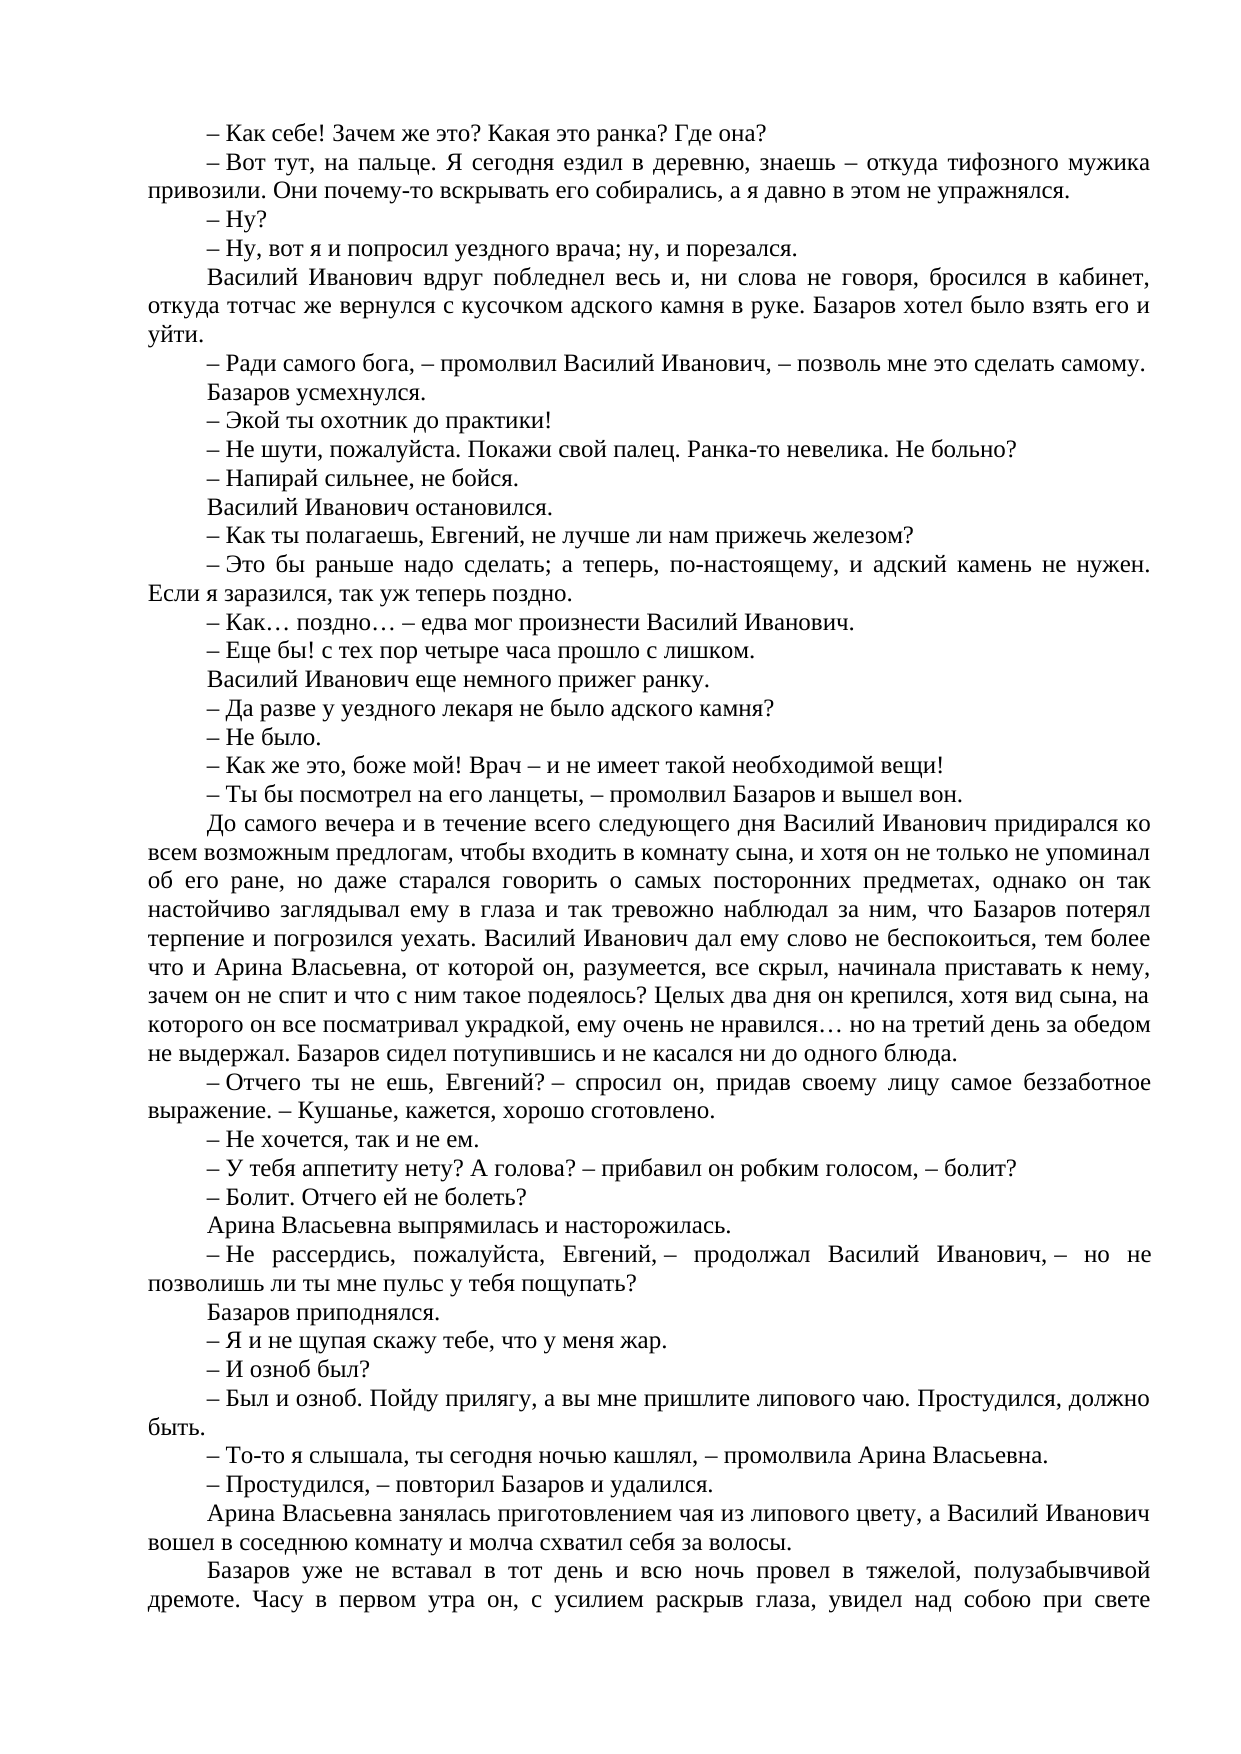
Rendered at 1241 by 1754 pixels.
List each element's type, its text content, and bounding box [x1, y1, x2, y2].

text – Я и не щупая скажу тебе, что у меня жар. [148, 1326, 1152, 1354]
text – Напирай сильнее, не бойся. [148, 463, 1152, 492]
text – Да разве у уездного лекаря не было адского камня? [148, 693, 1152, 722]
text – Отчего ты не ешь, Евгений? – спросил он, придав своему лицу самое беззаботное выражение. – Кушанье, кажется, хорошо сготовлено. [148, 1067, 1152, 1124]
text – Как же это, боже мой! Врач – и не имеет такой необходимой вещи! [148, 751, 1152, 779]
text – У тебя аппетиту нету? А голова? – прибавил он робким голосом, – болит? [148, 1153, 1152, 1182]
text Василий Иванович остановился. [148, 492, 1152, 521]
text – Еще бы! с тех пор четыре часа прошло с лишком. [148, 636, 1152, 664]
text – Не шути, пожалуйста. Покажи свой палец. Ранка-то невелика. Не больно? [148, 434, 1152, 463]
text Арина Власьевна занялась приготовлением чая из липового цвету, а Василий Иванович вошел в соседнюю комнату и молча схватил себя за волосы. [148, 1498, 1152, 1556]
text – То-то я слышала, ты сегодня ночью кашлял, – промолвила Арина Власьевна. [148, 1441, 1152, 1469]
text – Как… поздно… – едва мог произнести Василий Иванович. [148, 607, 1152, 636]
text – И озноб был? [148, 1354, 1152, 1383]
text Василий Иванович еще немного прижег ранку. [148, 664, 1152, 693]
text – Ради самого бога, – промолвил Василий Иванович, – позволь мне это сделать самому. [148, 348, 1152, 377]
text – Это бы раньше надо сделать; а теперь, по-настоящему, и адский камень не нужен. Если я заразился, так уж теперь поздно. [148, 549, 1152, 607]
text Василий Иванович вдруг побледнел весь и, ни слова не говоря, бросился в кабинет, откуда тотчас же вернулся с кусочком адского камня в руке. Базаров хотел было взять его и уйти. [148, 262, 1152, 348]
text – Как себе! Зачем же это? Какая это ранка? Где она? [148, 118, 1152, 147]
text – Ты бы посмотрел на его ланцеты, – промолвил Базаров и вышел вон. [148, 779, 1152, 808]
text – Вот тут, на пальце. Я сегодня ездил в деревню, знаешь – откуда тифозного мужика привозили. Они почему-то вскрывать его собирались, а я давно в этом не упражнялся. [148, 147, 1152, 204]
text – Был и озноб. Пойду прилягу, а вы мне пришлите липового чаю. Простудился, должно быть. [148, 1383, 1152, 1441]
text Базаров уже не вставал в тот день и всю ночь провел в тяжелой, полузабывчивой дремоте. Часу в первом утра он, с усилием раскрыв глаза, увидел над собою при свете [148, 1556, 1152, 1613]
text – Ну? [148, 204, 1152, 233]
text – Не хочется, так и не ем. [148, 1124, 1152, 1153]
text – Экой ты охотник до практики! [148, 406, 1152, 434]
text Арина Власьевна выпрямилась и насторожилась. [148, 1211, 1152, 1239]
text Базаров усмехнулся. [148, 377, 1152, 406]
text – Ну, вот я и попросил уездного врача; ну, и порезался. [148, 233, 1152, 262]
text – Болит. Отчего ей не болеть? [148, 1182, 1152, 1211]
text Базаров приподнялся. [148, 1297, 1152, 1326]
text – Как ты полагаешь, Евгений, не лучше ли нам прижечь железом? [148, 521, 1152, 549]
text – Не рассердись, пожалуйста, Евгений, – продолжал Василий Иванович, – но не позволишь ли ты мне пульс у тебя пощупать? [148, 1239, 1152, 1297]
text До самого вечера и в течение всего следующего дня Василий Иванович придирался ко всем возможным предлогам, чтобы входить в комнату сына, и хотя он не только не упоминал об его ране, но даже старался говорить о самых посторонних предметах, однако он так настойчиво заглядывал ему в глаза и так тревожно наблюдал за ним, что Базаров потерял терпение и погрозился уехать. Василий Иванович дал ему слово не беспокоиться, тем более что и Арина Власьевна, от которой он, разумеется, все скрыл, начинала приставать к нему, зачем он не спит и что с ним такое подеялось? Целых два дня он крепился, хотя вид сына, на которого он все посматривал украдкой, ему очень не нравился… но на третий день за обедом не выдержал. Базаров сидел потупившись и не касался ни до одного блюда. [148, 808, 1152, 1067]
text – Простудился, – повторил Базаров и удалился. [148, 1469, 1152, 1498]
text – Не было. [148, 722, 1152, 751]
